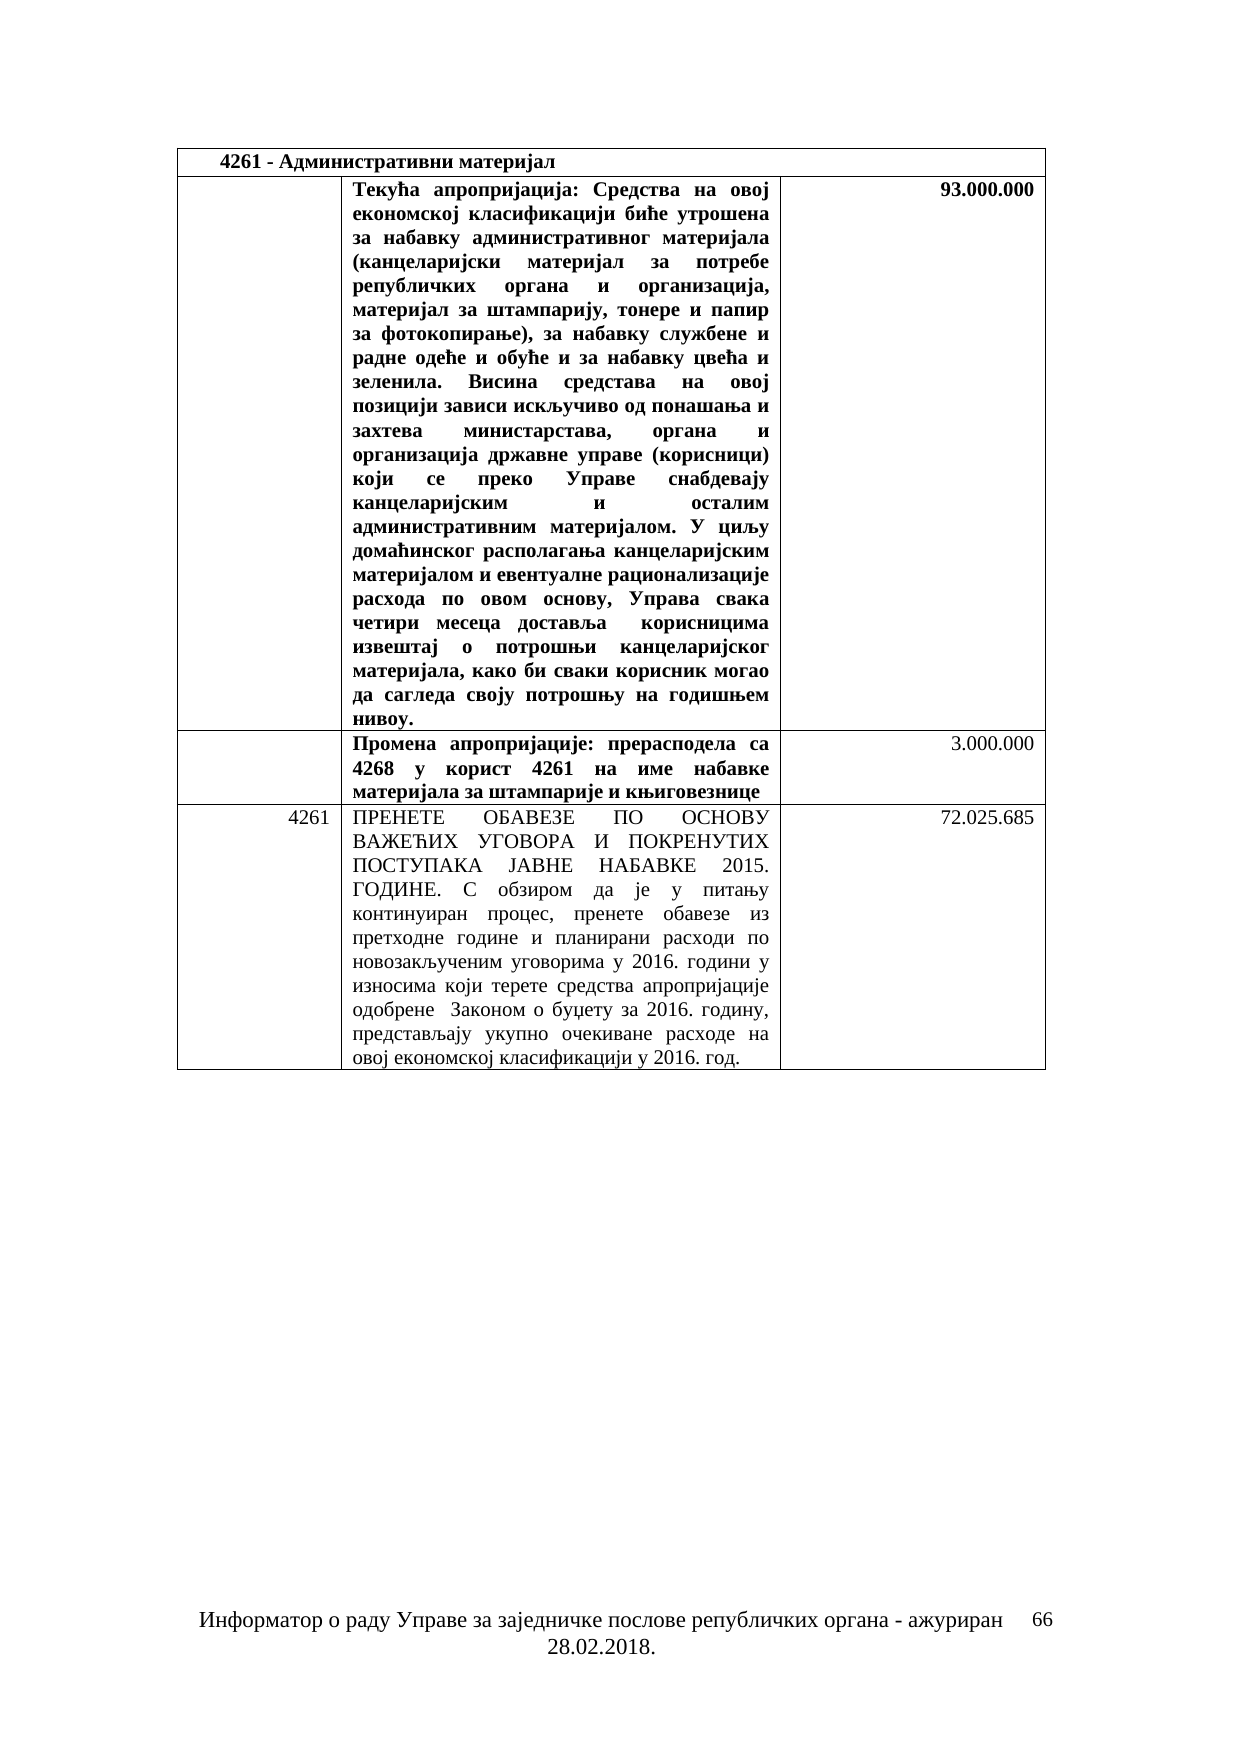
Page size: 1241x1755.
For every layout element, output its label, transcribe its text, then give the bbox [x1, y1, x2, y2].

table_cell 72.025.685 [781, 805, 1045, 1069]
table_cell [178, 731, 341, 803]
table_cell [178, 177, 341, 730]
table_cell Текућа апропријација: Средства на овој економској класификацији биће утрошена за набавку административног материјала (канцеларијски материјал за потребе републичких органа и организација, материјал за штампарију, тонере и папир за фотокопирање), за набавку службене и радне одеће и обуће и за набавку цвећа и зеленила. Висина средстава на овој позицији зависи искључиво од понашања и захтева министарстава, органа и организација државне управе (корисници) који се преко Управе снабдевају канцеларијским и осталим административним материјалом. У циљу домаћинског располагања канцеларијским материјалом и евентуалне рационализације расхода по овом основу, Управа свака четири месеца доставља корисницима извештај о потрошњи канцеларијског материјала, како би сваки корисник могао да сагледа своју потрошњу на годишњем нивоу. [342, 177, 780, 730]
table_cell ПРЕНЕТЕ ОБАВЕЗЕ ПО ОСНОВУ ВАЖЕЋИХ УГОВОРА И ПОКРЕНУТИХ ПОСТУПАКА ЈАВНЕ НАБАВКЕ 2015. ГОДИНЕ. С обзиром да је у питању континуиран процес, пренете обавезе из претходне године и планирани расходи по новозакљученим уговорима у 2016. години у износима који терете средства апропријације одобрене Законом о буџету за 2016. годину, представљају укупно очекиване расходе на овој економској класификацији у 2016. год. [342, 805, 780, 1069]
table_cell 4261 [178, 805, 341, 1069]
table_header 4261 - Административни материјал [178, 149, 1045, 176]
table_cell Промена апропријације: прерасподела са 4268 у корист 4261 на име набавке материјала за штампарије и књиговезнице [342, 731, 780, 803]
table_cell 93.000.000 [781, 177, 1045, 730]
table_cell 3.000.000 [781, 731, 1045, 803]
